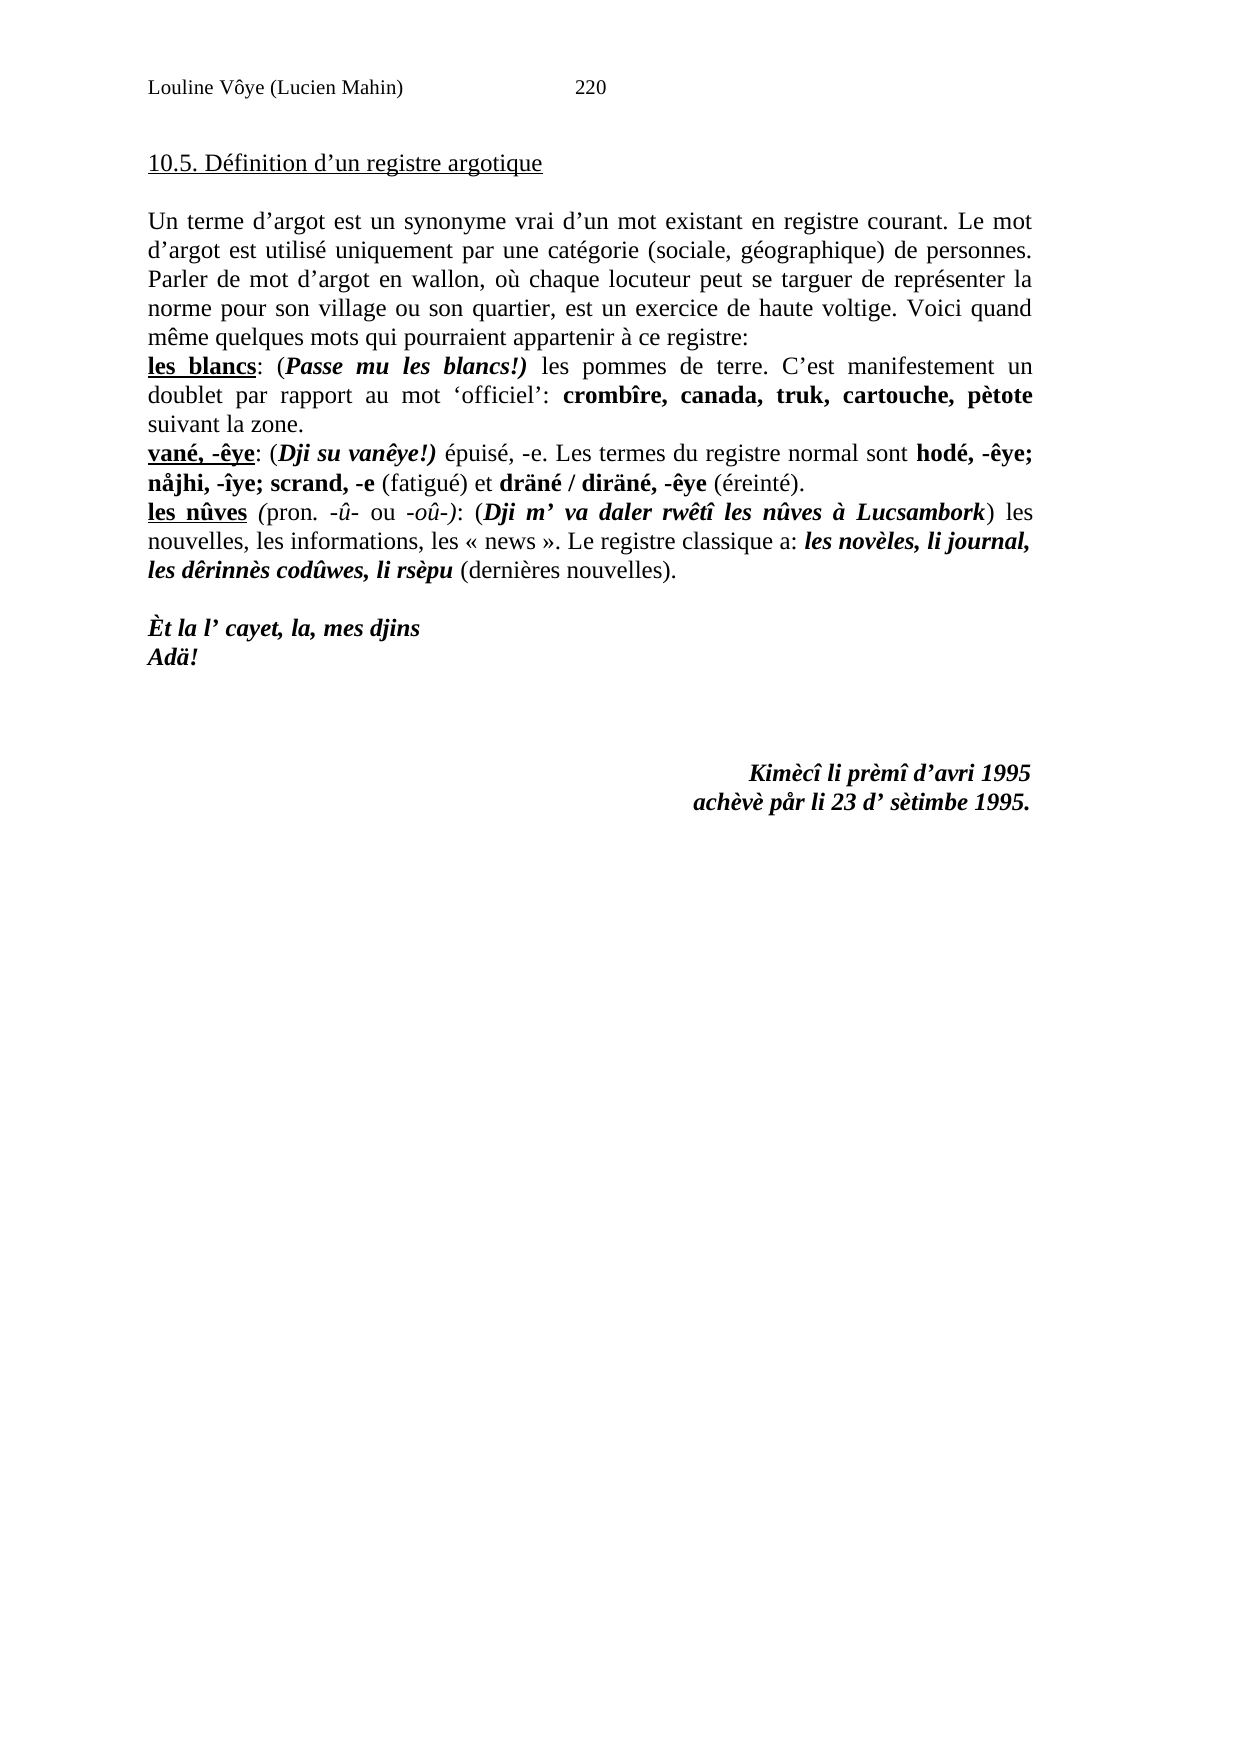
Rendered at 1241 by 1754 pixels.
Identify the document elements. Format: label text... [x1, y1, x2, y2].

text 10.5. Définition d’un registre argotique [148, 148, 1033, 177]
text vané, -êye: (Dji su vanêye!) épuisé, -e. Les termes du registre normal sont hodé, -êye; nåjhi, -îye; scrand, -e (fatigué) et dräné / diräné, -êye (éreinté). [148, 438, 1033, 496]
text les blancs: (Passe mu les blancs!) les pommes de terre. C’est manifestement un doublet par rapport au mot ‘officiel’: crombîre, canada, truk, cartouche, pètote suivant la zone. [148, 351, 1033, 438]
text les nûves (pron. -û- ou -oû-): (Dji m’ va daler rwêtî les nûves à Lucsambork) les nouvelles, les informations, les « news ». Le registre classique a: les novèles, li journal, les dêrinnès codûwes, li rsèpu (dernières nouvelles). [148, 496, 1033, 584]
text Èt la l’ cayet, la, mes djins [148, 613, 1033, 642]
text Adä! [148, 642, 1033, 671]
text achèvè pår li 23 d’ sètimbe 1995. [148, 787, 1033, 816]
text Kimècî li prèmî d’avri 1995 [148, 758, 1033, 787]
text Un terme d’argot est un synonyme vrai d’un mot existant en registre courant. Le mot d’argot est utilisé uniquement par une catégorie (sociale, géographique) de personnes. Parler de mot d’argot en wallon, où chaque locuteur peut se targuer de représenter la norme pour son village ou son quartier, est un exercice de haute voltige. Voici quand même quelques mots qui pourraient appartenir à ce registre: [148, 206, 1033, 351]
